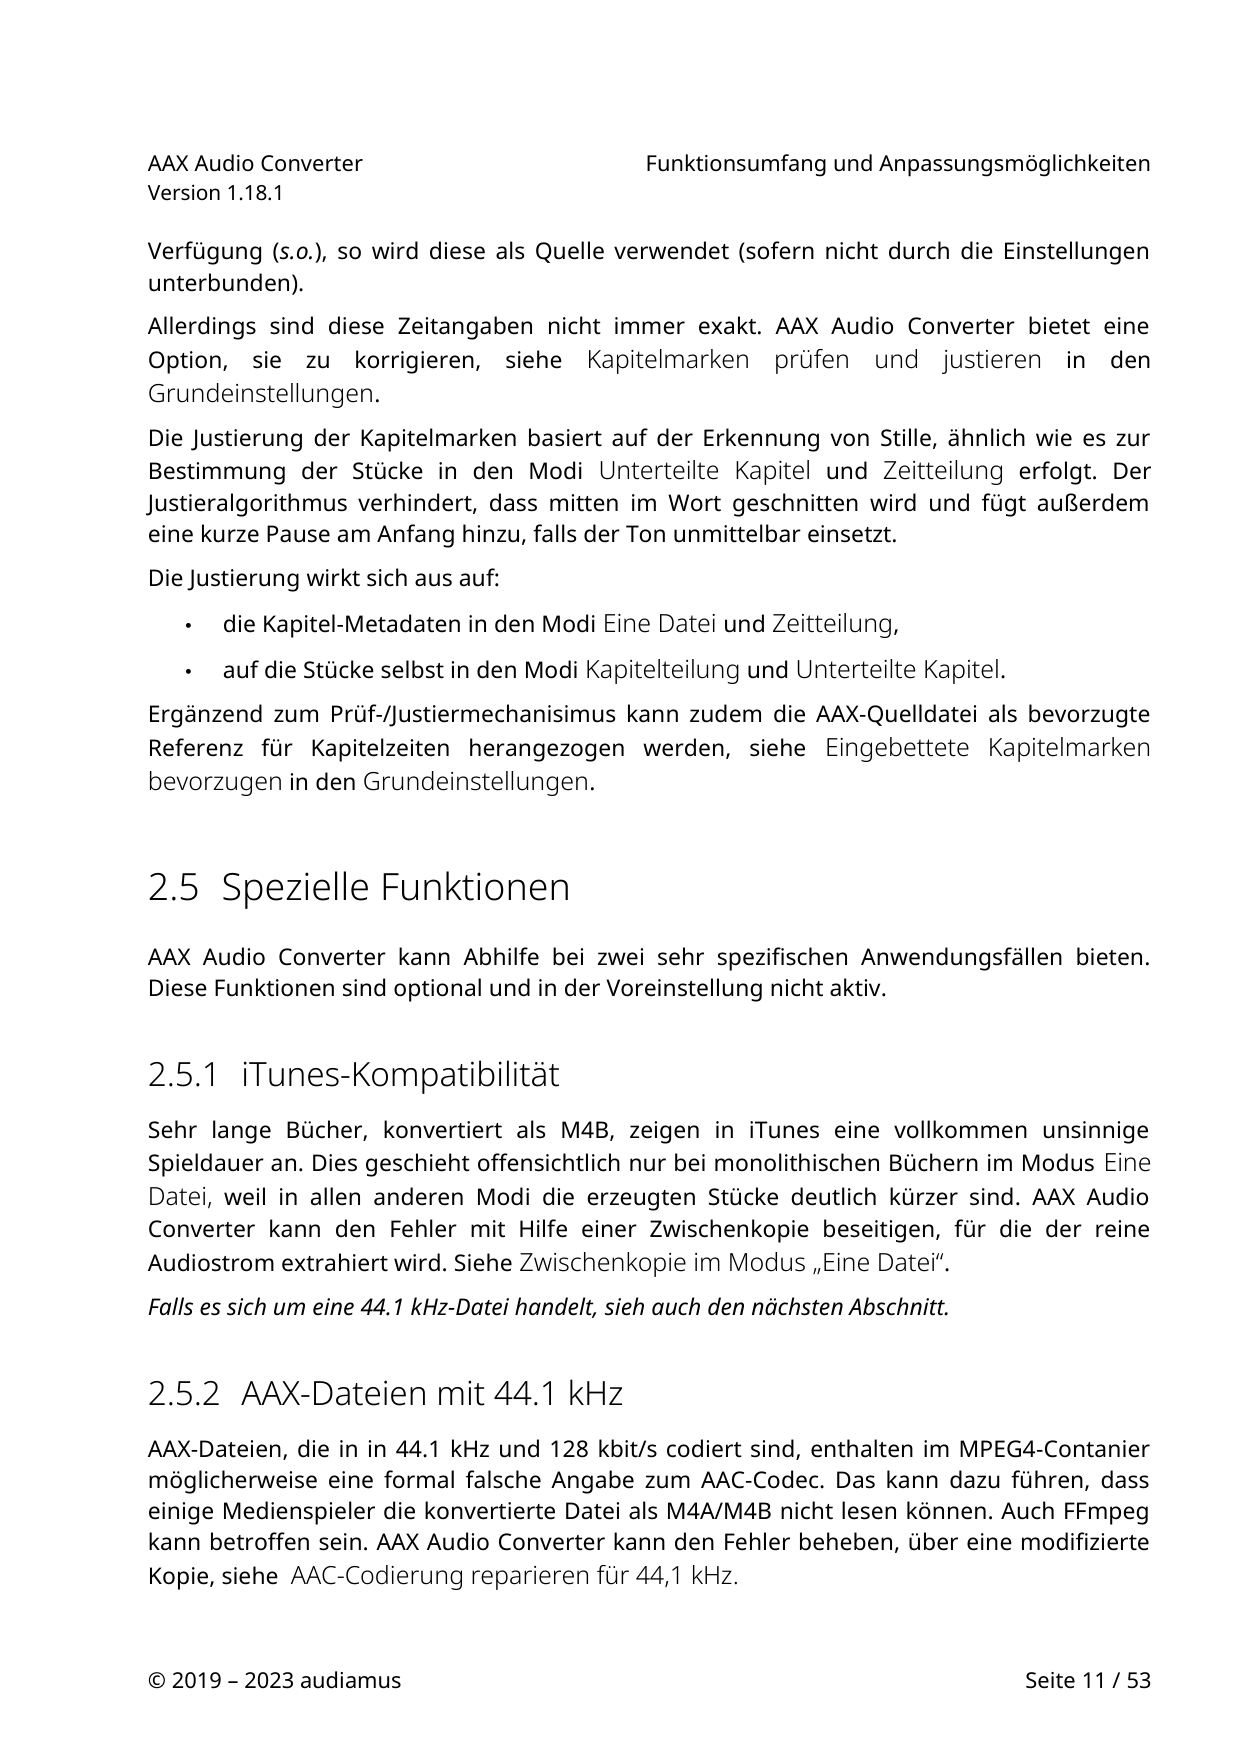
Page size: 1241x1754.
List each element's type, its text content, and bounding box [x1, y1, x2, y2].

text Die Justierung der Kapitelmarken basiert auf der Erkennung von Stille, ähnlich wie es zur Bestimmung der Stücke in den Modi Unterteilte Kapitel und Zeitteilung erfolgt. Der Justieralgorithmus verhindert, dass mitten im Wort geschnitten wird und fügt außerdem eine kurze Pause am Anfang hinzu, falls der Ton unmittelbar einsetzt. [148, 422, 1152, 549]
text Die Justierung wirkt sich aus auf: [148, 562, 1152, 593]
list auf die Stücke selbst in den Modi Kapitelteilung und Unterteilte Kapitel. [185, 652, 1152, 686]
subtitle iTunes-Kompatibilität [148, 1051, 1152, 1096]
text Verfügung (s.o.), so wird diese als Quelle verwendet (sofern nicht durch die Einstellungen unterbunden). [148, 235, 1152, 298]
text AAX-Dateien, die in in 44.1 kHz und 128 kbit/s codiert sind, enthalten im MPEG4-Contanier möglicherweise eine formal falsche Angabe zum AAC-Codec. Das kann dazu führen, dass einige Medienspieler die konvertierte Datei als M4A/M4B nicht lesen können. Auch FFmpeg kann betroffen sein. AAX Audio Converter kann den Fehler beheben, über eine modifizierte Kopie, siehe AAC-Codierung reparieren für 44,1 kHz. [148, 1432, 1152, 1591]
list die Kapitel-Metadaten in den Modi Eine Datei und Zeitteilung, [185, 606, 1152, 639]
text Falls es sich um eine 44.1 kHz-Datei handelt, sieh auch den nächsten Abschnitt. [148, 1291, 1152, 1322]
text Sehr lange Bücher, konvertiert als M4B, zeigen in iTunes eine vollkommen unsinnige Spieldauer an. Dies geschieht offensichtlich nur bei monolithischen Büchern im Modus Eine Datei, weil in allen anderen Modi die erzeugten Stücke deutlich kürzer sind. AAX Audio Converter kann den Fehler mit Hilfe einer Zwischenkopie beseitigen, für die der reine Audiostrom extrahiert wird. Siehe Zwischenkopie im Modus „Eine Datei“. [148, 1114, 1152, 1278]
subtitle AAX-Dateien mit 44.1 kHz [148, 1369, 1152, 1415]
subtitle Spezielle Funktionen [148, 860, 1152, 911]
text AAX Audio Converter kann Abhilfe bei zwei sehr spezifischen Anwendungsfällen bieten. Diese Funktionen sind optional und in der Voreinstellung nicht aktiv. [148, 941, 1152, 1003]
text Ergänzend zum Prüf-/Justiermechanisimus kann zudem die AAX-Quelldatei als bevorzugte Referenz für Kapitelzeiten herangezogen werden, siehe Eingebettete Kapitelmarken bevorzugen in den Grundeinstellungen. [148, 698, 1152, 797]
text Allerdings sind diese Zeitangaben nicht immer exakt. AAX Audio Converter bietet eine Option, sie zu korrigieren, siehe Kapitelmarken prüfen und justieren in den Grundeinstellungen. [148, 310, 1152, 409]
